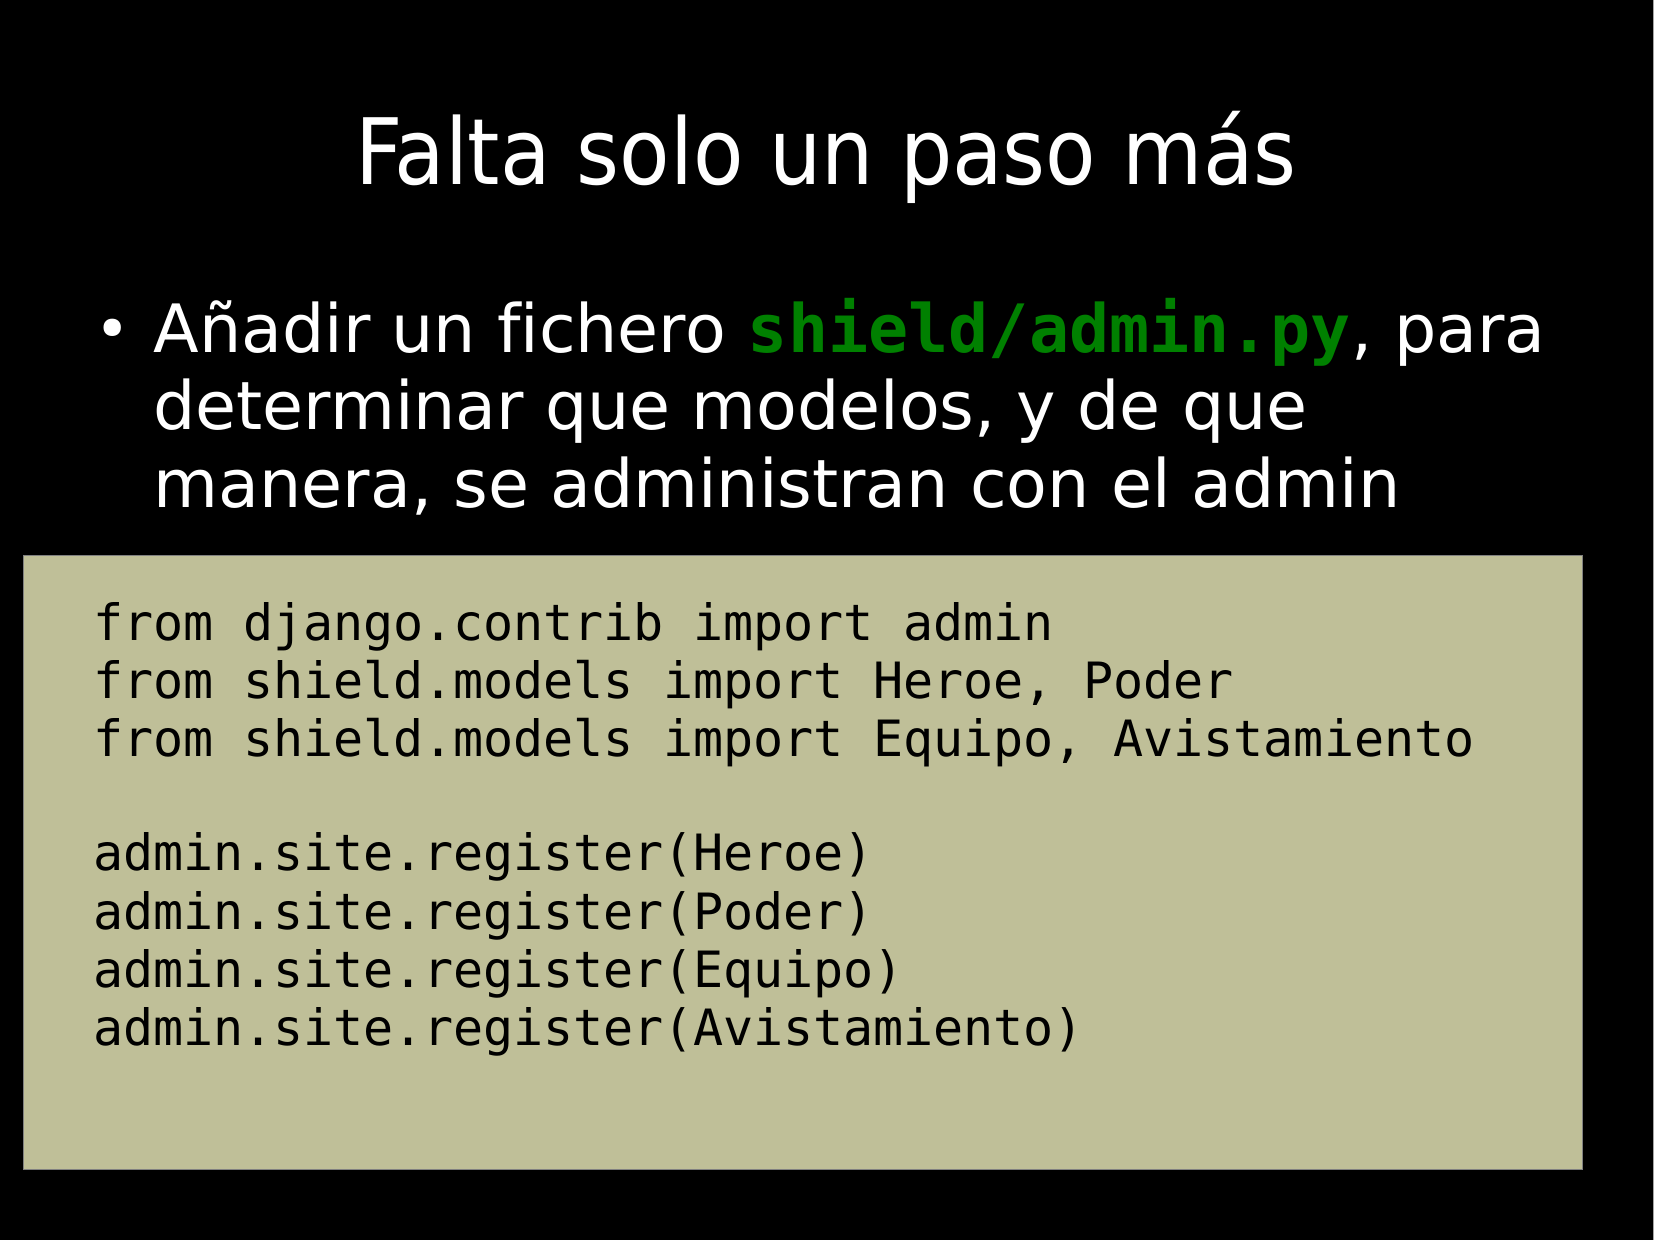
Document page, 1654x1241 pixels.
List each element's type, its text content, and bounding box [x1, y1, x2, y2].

title Falta solo un paso más [82, 49, 1571, 257]
list Añadir un fichero shield/admin.py, para determinar que modelos, y de que manera, se administran con el admin [82, 290, 1571, 579]
text_box [23, 555, 1583, 1170]
text_box from django.contrib import admin from shield.models import Heroe, Poder from shield.models import Equipo, Avistamiento admin.site.register(Heroe) admin.site.register(Poder) admin.site.register(Equipo) admin.site.register(Avistamiento) [78, 586, 1619, 1072]
